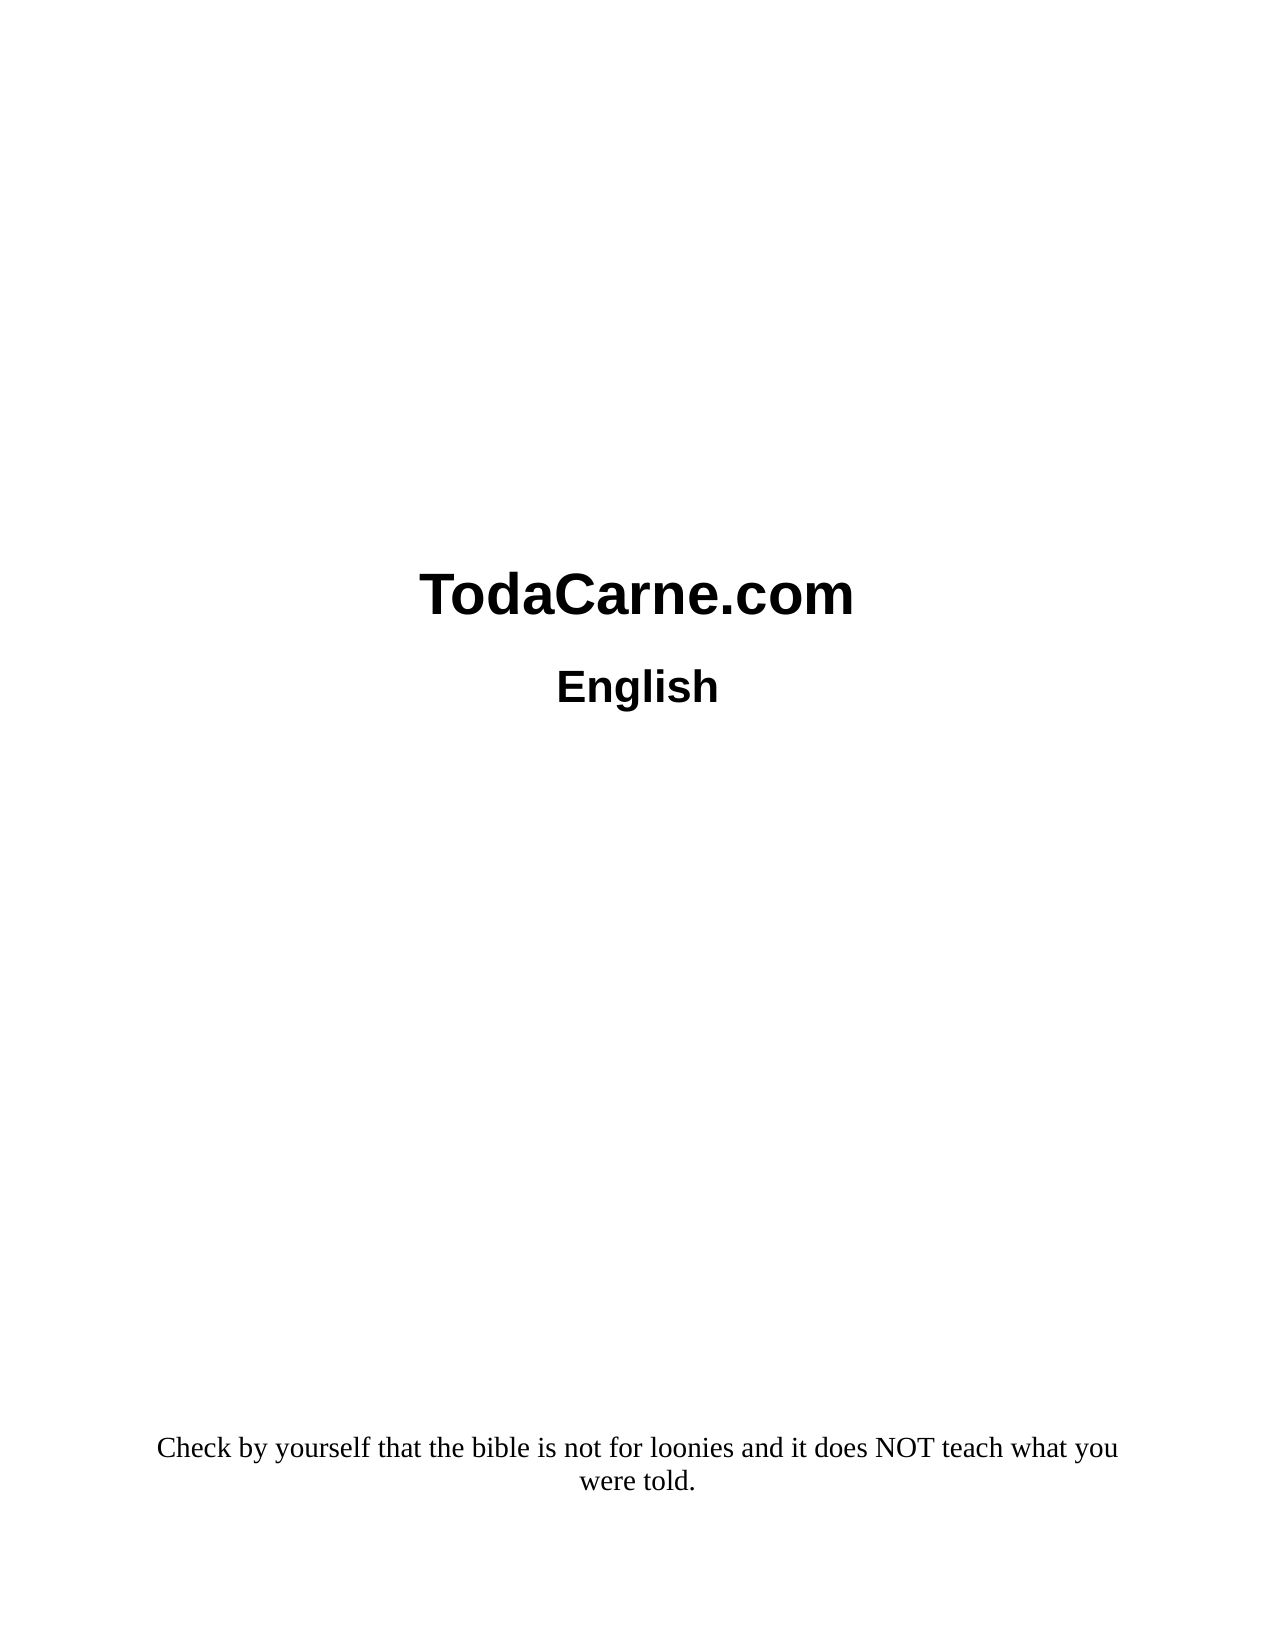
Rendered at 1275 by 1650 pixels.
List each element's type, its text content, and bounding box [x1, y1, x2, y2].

text Check by yourself that the bible is not for loonies and it does NOT teach what you were told. [127, 1430, 1148, 1497]
subtitle English [118, 660, 1157, 712]
subtitle [118, 1421, 1157, 1520]
subtitle TodaCarne.com [118, 206, 1157, 627]
